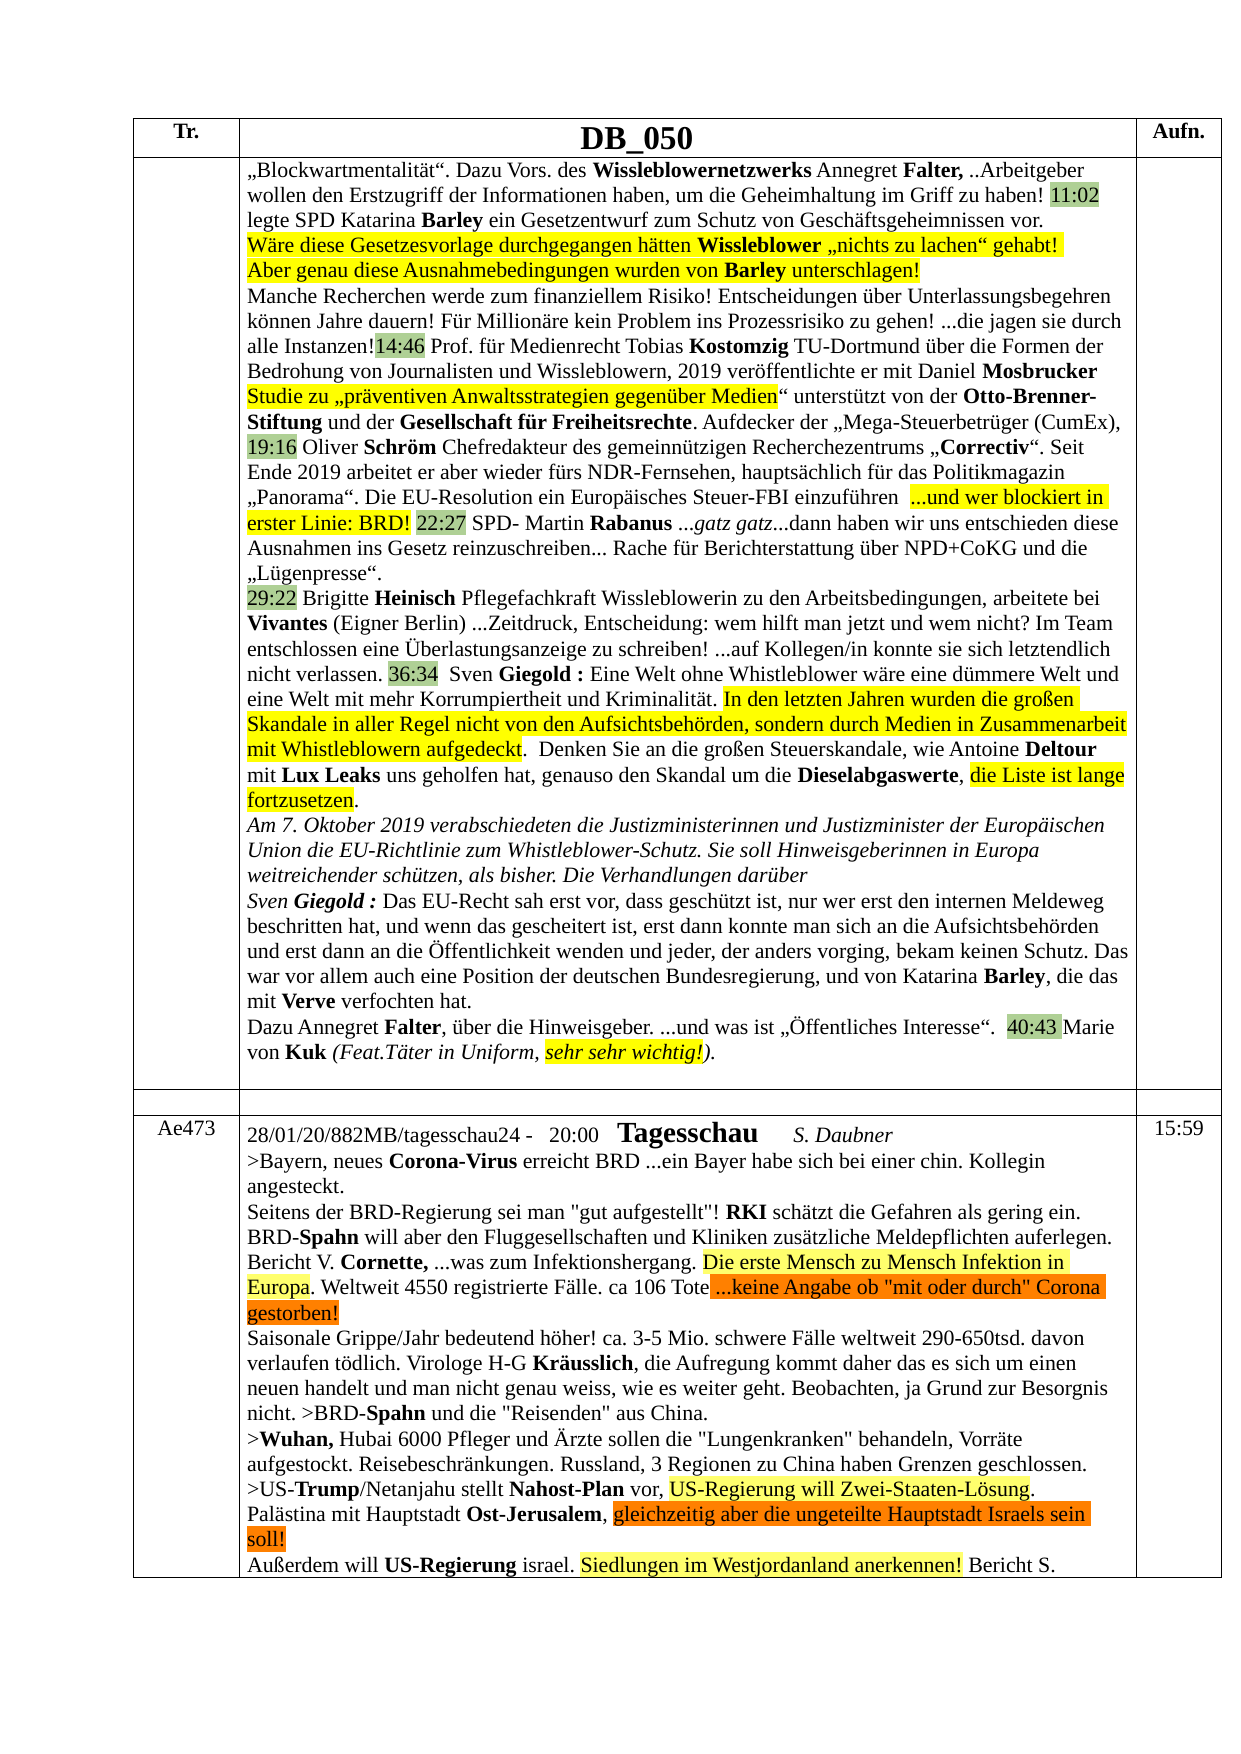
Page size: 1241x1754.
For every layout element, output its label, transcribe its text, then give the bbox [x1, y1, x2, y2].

table_cell [1137, 1090, 1221, 1115]
table_cell 15:59 [1137, 1116, 1221, 1577]
table_cell [134, 1090, 239, 1115]
table_cell [134, 158, 239, 1089]
table_header Aufn. [1137, 119, 1221, 157]
table_cell [1137, 158, 1221, 1089]
table_header DB_050 [240, 119, 1136, 157]
table_cell „Blockwartmentalität“. Dazu Vors. des Wissleblowernetzwerks Annegret Falter, ..Arbeitgeber wollen den Erstzugriff der Informationen haben, um die Geheimhaltung im Griff zu haben! 11:02 legte SPD Katarina Barley ein Gesetzentwurf zum Schutz von Geschäftsgeheimnissen vor. Wäre diese Gesetzesvorlage durchgegangen hätten Wissleblower „nichts zu lachen“ gehabt! Aber genau diese Ausnahmebedingungen wurden von Barley unterschlagen! Manche Recherchen werde zum finanziellem Risiko! Entscheidungen über Unterlassungsbegehren können Jahre dauern! Für Millionäre kein Problem ins Prozessrisiko zu gehen! ...die jagen sie durch alle Instanzen!14:46 Prof. für Medienrecht Tobias Kostomzig TU-Dortmund über die Formen der Bedrohung von Journalisten und Wissleblowern, 2019 veröffentlichte er mit Daniel Mosbrucker Studie zu „präventiven Anwaltsstrategien gegenüber Medien“ unterstützt von der Otto-Brenner-Stiftung und der Gesellschaft für Freiheitsrechte. Aufdecker der „Mega-Steuerbetrüger (CumEx), 19:16 Oliver Schröm Chefredakteur des gemeinnützigen Recherchezentrums „Correctiv“. Seit Ende 2019 arbeitet er aber wieder fürs NDR-Fernsehen, hauptsächlich für das Politikmagazin „Panorama“. Die EU-Resolution ein Europäisches Steuer-FBI einzuführen ...und wer blockiert in erster Linie: BRD! 22:27 SPD- Martin Rabanus ...gatz gatz...dann haben wir uns entschieden diese Ausnahmen ins Gesetz reinzuschreiben... Rache für Berichterstattung über NPD+CoKG und die „Lügenpresse“. 29:22 Brigitte Heinisch Pflegefachkraft Wissleblowerin zu den Arbeitsbedingungen, arbeitete bei Vivantes (Eigner Berlin) ...Zeitdruck, Entscheidung: wem hilft man jetzt und wem nicht? Im Team entschlossen eine Überlastungsanzeige zu schreiben! ...auf Kollegen/in konnte sie sich letztendlich nicht verlassen. 36:34 Sven Giegold : Eine Welt ohne Whistleblower wäre eine dümmere Welt und eine Welt mit mehr Korrumpiertheit und Kriminalität. In den letzten Jahren wurden die großen Skandale in aller Regel nicht von den Aufsichtsbehörden, sondern durch Medien in Zusammenarbeit mit Whistleblowern aufgedeckt. Denken Sie an die großen Steuerskandale, wie Antoine Deltour mit Lux Leaks uns geholfen hat, genauso den Skandal um die Dieselabgaswerte, die Liste ist lange fortzusetzen. Am 7. Oktober 2019 verabschiedeten die Justizministerinnen und Justizminister der Europäischen Union die EU-Richtlinie zum Whistleblower-Schutz. Sie soll Hinweisgeberinnen in Europa weitreichender schützen, als bisher. Die Verhandlungen darüber Sven Giegold : Das EU-Recht sah erst vor, dass geschützt ist, nur wer erst den internen Meldeweg beschritten hat, und wenn das gescheitert ist, erst dann konnte man sich an die Aufsichtsbehörden und erst dann an die Öffentlichkeit wenden und jeder, der anders vorging, bekam keinen Schutz. Das war vor allem auch eine Position der deutschen Bundesregierung, und von Katarina Barley, die das mit Verve verfochten hat. Dazu Annegret Falter, über die Hinweisgeber. ...und was ist „Öffentliches Interesse“. 40:43 Marie von Kuk (Feat.Täter in Uniform, sehr sehr wichtig!). [240, 158, 1136, 1089]
table_cell Ae473 [134, 1116, 239, 1577]
table_cell 28/01/20/882MB/tagesschau24 - 20:00 Tagesschau S. Daubner >Bayern, neues Corona-Virus erreicht BRD ...ein Bayer habe sich bei einer chin. Kollegin angesteckt. Seitens der BRD-Regierung sei man "gut aufgestellt"! RKI schätzt die Gefahren als gering ein. BRD-Spahn will aber den Fluggesellschaften und Kliniken zusätzliche Meldepflichten auferlegen. Bericht V. Cornette, ...was zum Infektionshergang. Die erste Mensch zu Mensch Infektion in Europa. Weltweit 4550 registrierte Fälle. ca 106 Tote ...keine Angabe ob "mit oder durch" Corona gestorben! Saisonale Grippe/Jahr bedeutend höher! ca. 3-5 Mio. schwere Fälle weltweit 290-650tsd. davon verlaufen tödlich. Virologe H-G Kräusslich, die Aufregung kommt daher das es sich um einen neuen handelt und man nicht genau weiss, wie es weiter geht. Beobachten, ja Grund zur Besorgnis nicht. >BRD-Spahn und die "Reisenden" aus China. >Wuhan, Hubai 6000 Pfleger und Ärzte sollen die "Lungenkranken" behandeln, Vorräte aufgestockt. Reisebeschränkungen. Russland, 3 Regionen zu China haben Grenzen geschlossen. >US-Trump/Netanjahu stellt Nahost-Plan vor, US-Regierung will Zwei-Staaten-Lösung. Palästina mit Hauptstadt Ost-Jerusalem, gleichzeitig aber die ungeteilte Hauptstadt Israels sein soll! Außerdem will US-Regierung israel. Siedlungen im Westjordanland anerkennen! Bericht S. [240, 1116, 1136, 1577]
table_header ­Tr. [134, 119, 239, 157]
table_cell [240, 1090, 1136, 1115]
